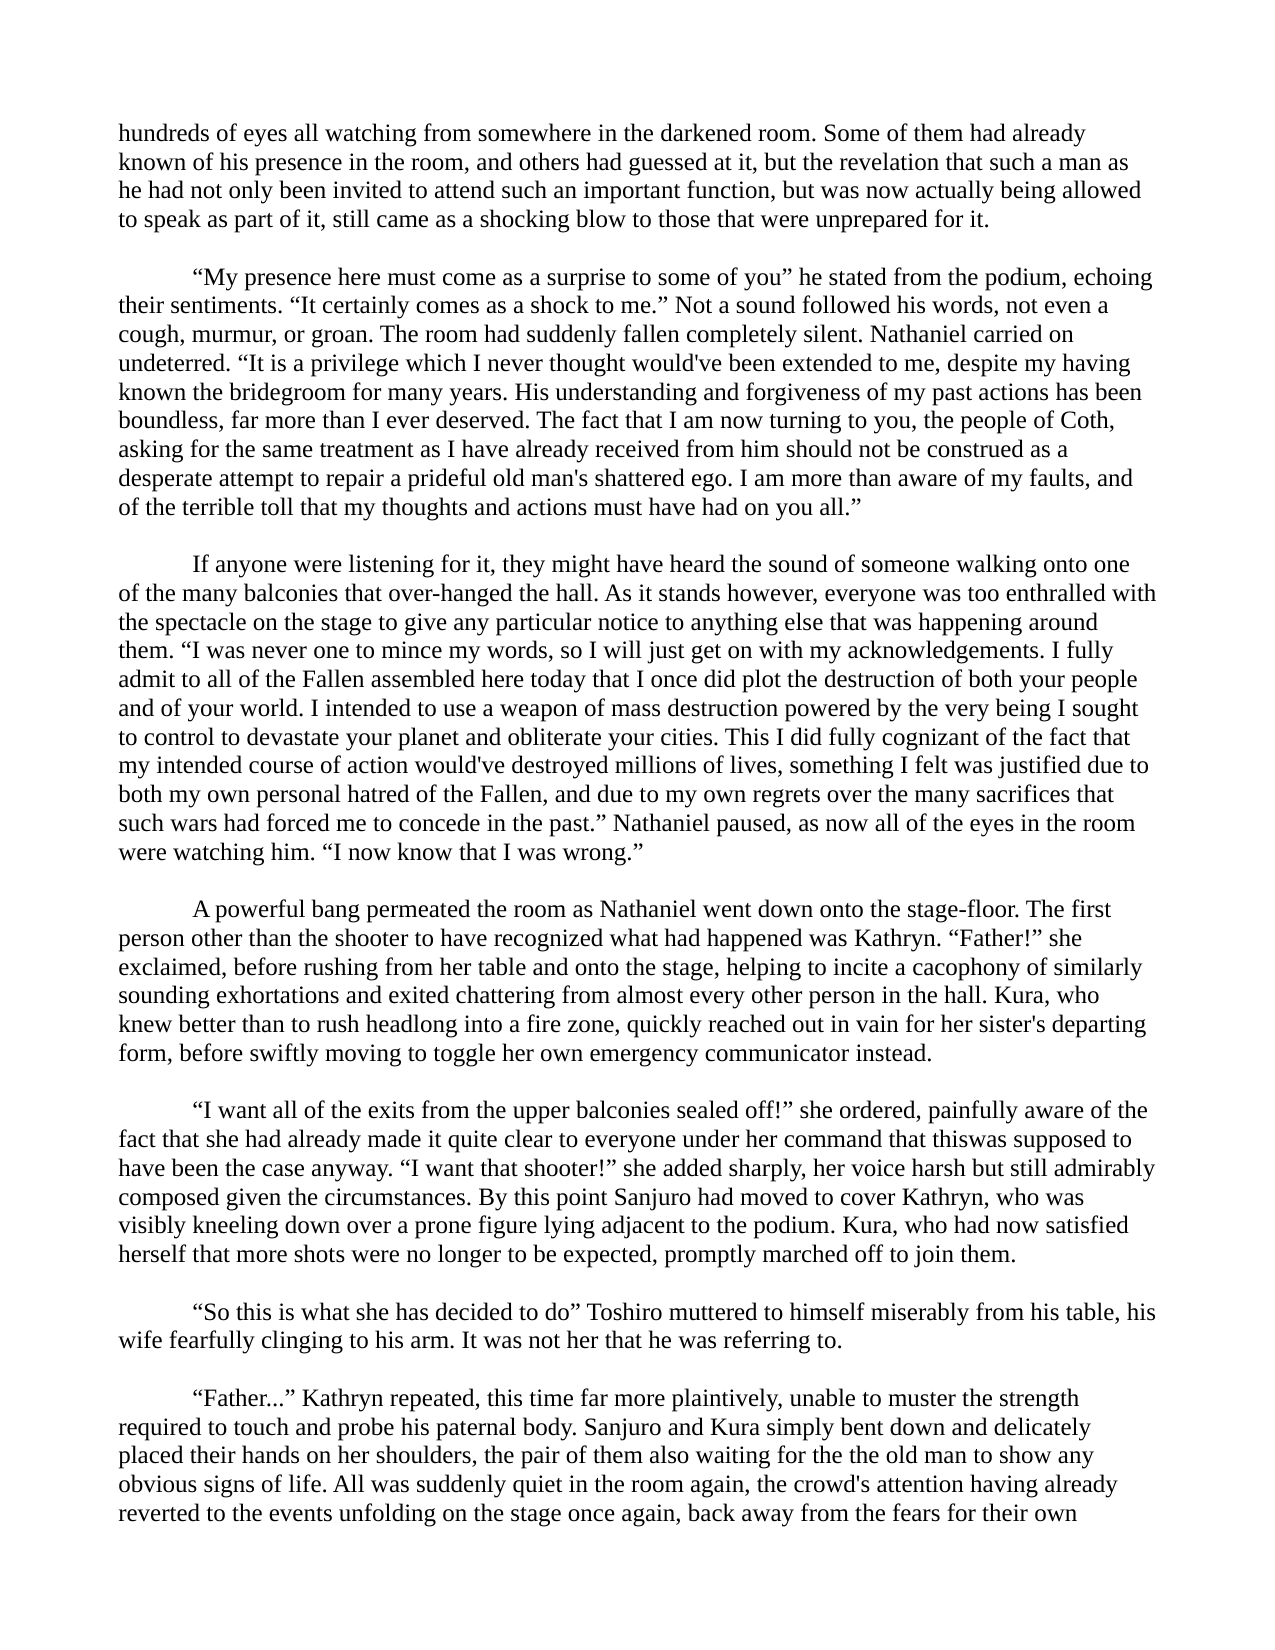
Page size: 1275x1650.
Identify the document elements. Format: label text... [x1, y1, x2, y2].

text “So this is what she has decided to do” Toshiro muttered to himself miserably from his table, his wife fearfully clinging to his arm. It was not her that he was referring to. [118, 1297, 1157, 1354]
text “My presence here must come as a surprise to some of you” he stated from the podium, echoing their sentiments. “It certainly comes as a shock to me.” Not a sound followed his words, not even a cough, murmur, or groan. The room had suddenly fallen completely silent. Nathaniel carried on undeterred. “It is a privilege which I never thought would've been extended to me, despite my having known the bridegroom for many years. His understanding and forgiveness of my past actions has been boundless, far more than I ever deserved. The fact that I am now turning to you, the people of Coth, asking for the same treatment as I have already received from him should not be construed as a desperate attempt to repair a prideful old man's shattered ego. I am more than aware of my faults, and of the terrible toll that my thoughts and actions must have had on you all.” [118, 262, 1157, 521]
text If anyone were listening for it, they might have heard the sound of someone walking onto one of the many balconies that over-hanged the hall. As it stands however, everyone was too enthralled with the spectacle on the stage to give any particular notice to anything else that was happening around them. “I was never one to mince my words, so I will just get on with my acknowledgements. I fully admit to all of the Fallen assembled here today that I once did plot the destruction of both your people and of your world. I intended to use a weapon of mass destruction powered by the very being I sought to control to devastate your planet and obliterate your cities. This I did fully cognizant of the fact that my intended course of action would've destroyed millions of lives, something I felt was justified due to both my own personal hatred of the Fallen, and due to my own regrets over the many sacrifices that such wars had forced me to concede in the past.” Nathaniel paused, as now all of the eyes in the room were watching him. “I now know that I was wrong.” [118, 549, 1157, 866]
text “Father...” Kathryn repeated, this time far more plaintively, unable to muster the strength required to touch and probe his paternal body. Sanjuro and Kura simply bent down and delicately placed their hands on her shoulders, the pair of them also waiting for the the old man to show any obvious signs of life. All was suddenly quiet in the room again, the crowd's attention having already reverted to the events unfolding on the stage once again, back away from the fears for their own [118, 1383, 1157, 1527]
text “I want all of the exits from the upper balconies sealed off!” she ordered, painfully aware of the fact that she had already made it quite clear to everyone under her command that thiswas supposed to have been the case anyway. “I want that shooter!” she added sharply, her voice harsh but still admirably composed given the circumstances. By this point Sanjuro had moved to cover Kathryn, who was visibly kneeling down over a prone figure lying adjacent to the podium. Kura, who had now satisfied herself that more shots were no longer to be expected, promptly marched off to join them. [118, 1096, 1157, 1268]
text A powerful bang permeated the room as Nathaniel went down onto the stage-floor. The first person other than the shooter to have recognized what had happened was Kathryn. “Father!” she exclaimed, before rushing from her table and onto the stage, helping to incite a cacophony of similarly sounding exhortations and exited chattering from almost every other person in the hall. Kura, who knew better than to rush headlong into a fire zone, quickly reached out in vain for her sister's departing form, before swiftly moving to toggle her own emergency communicator instead. [118, 894, 1157, 1067]
text hundreds of eyes all watching from somewhere in the darkened room. Some of them had already known of his presence in the room, and others had guessed at it, but the revelation that such a man as he had not only been invited to attend such an important function, but was now actually being allowed to speak as part of it, still came as a shocking blow to those that were unprepared for it. [118, 118, 1157, 233]
